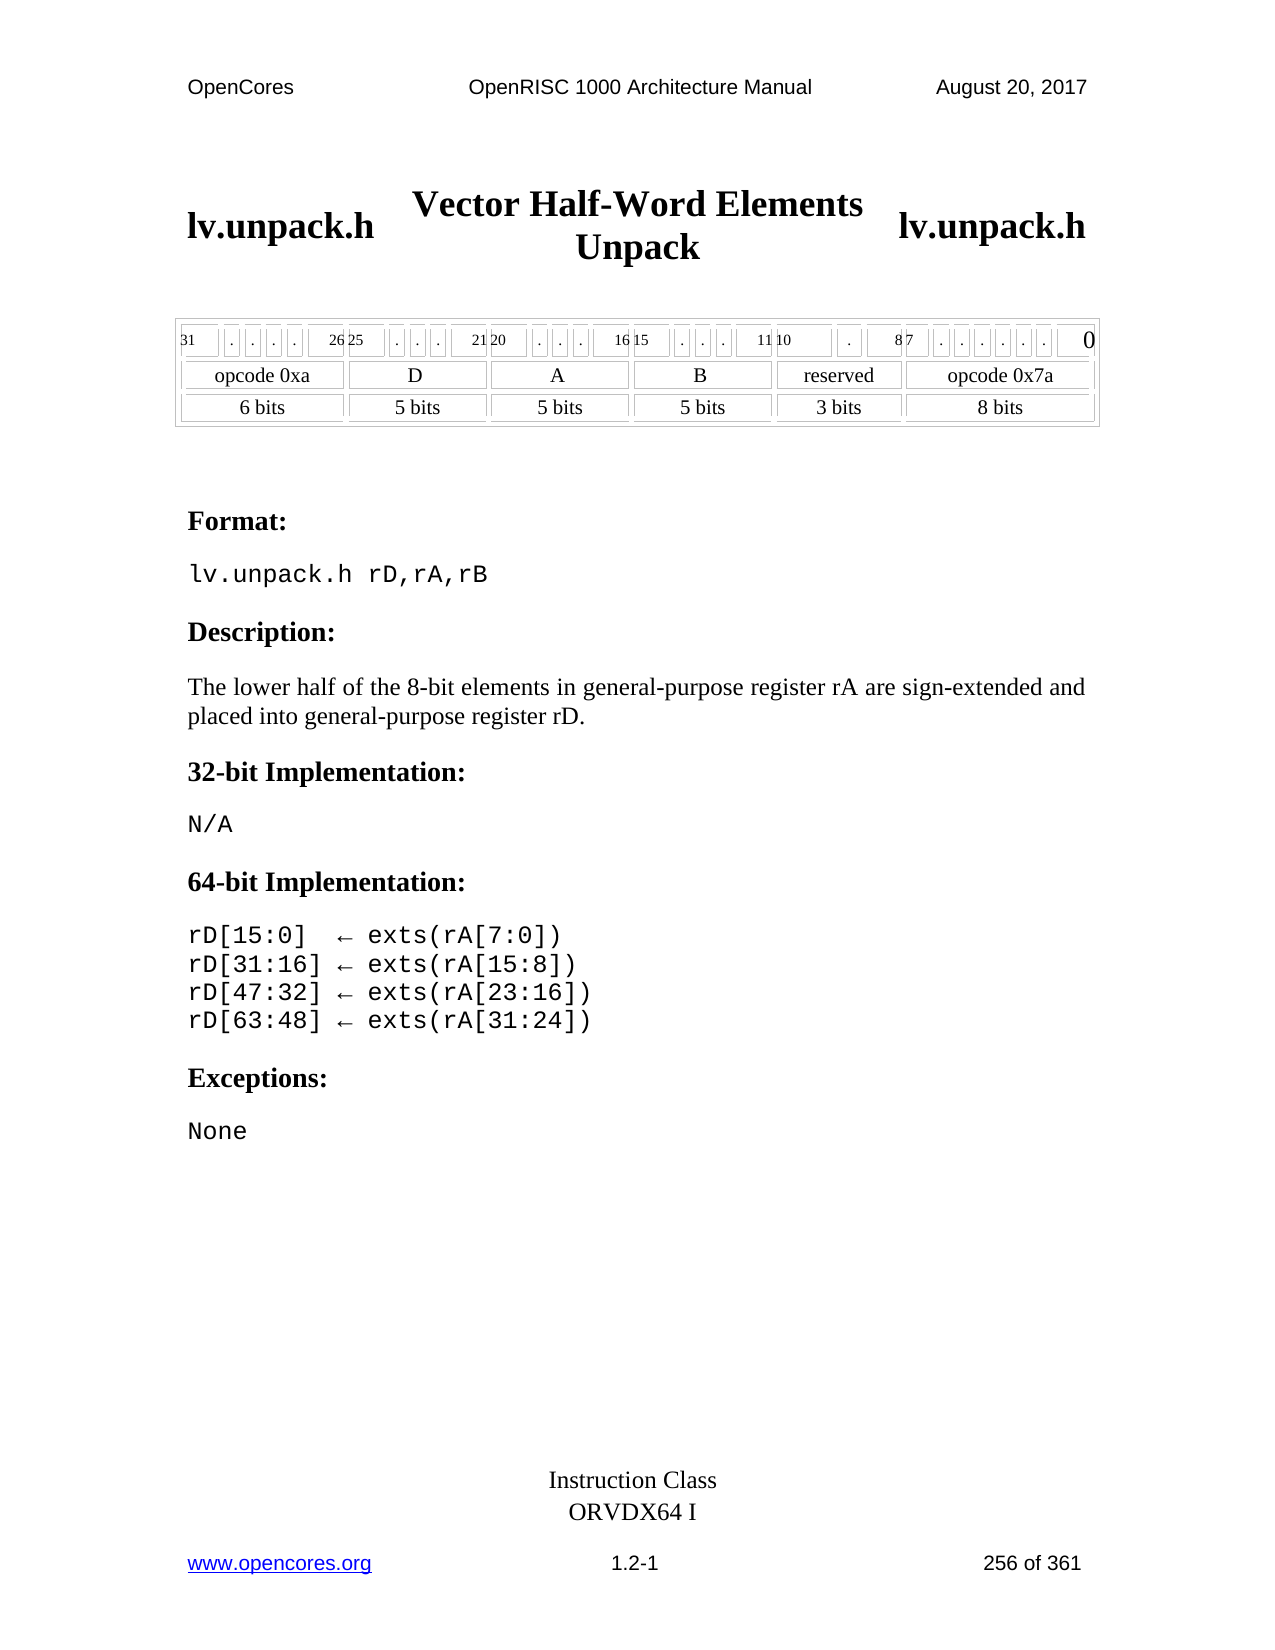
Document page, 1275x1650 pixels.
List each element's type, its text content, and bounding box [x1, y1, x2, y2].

text N/A [187, 812, 1087, 840]
text Description: [187, 615, 1087, 647]
text rD[15:0] ← exts(rA[7:0]) rD[31:16] ← exts(rA[15:8]) rD[47:32] ← exts(rA[23:16]) rD[63:48] ← exts(rA[31:24]) [187, 923, 1087, 1036]
text 32-bit Implementation: [187, 755, 1087, 787]
text None [187, 1118, 1087, 1147]
text Format: [187, 504, 1087, 536]
text Exceptions: [187, 1061, 1087, 1093]
text The lower half of the 8-bit elements in general-purpose register rA are sign-extended and placed into general-purpose register rD. [187, 672, 1087, 730]
text 64-bit Implementation: [187, 865, 1087, 898]
text lv.unpack.h rD,rA,rB [187, 561, 1087, 590]
